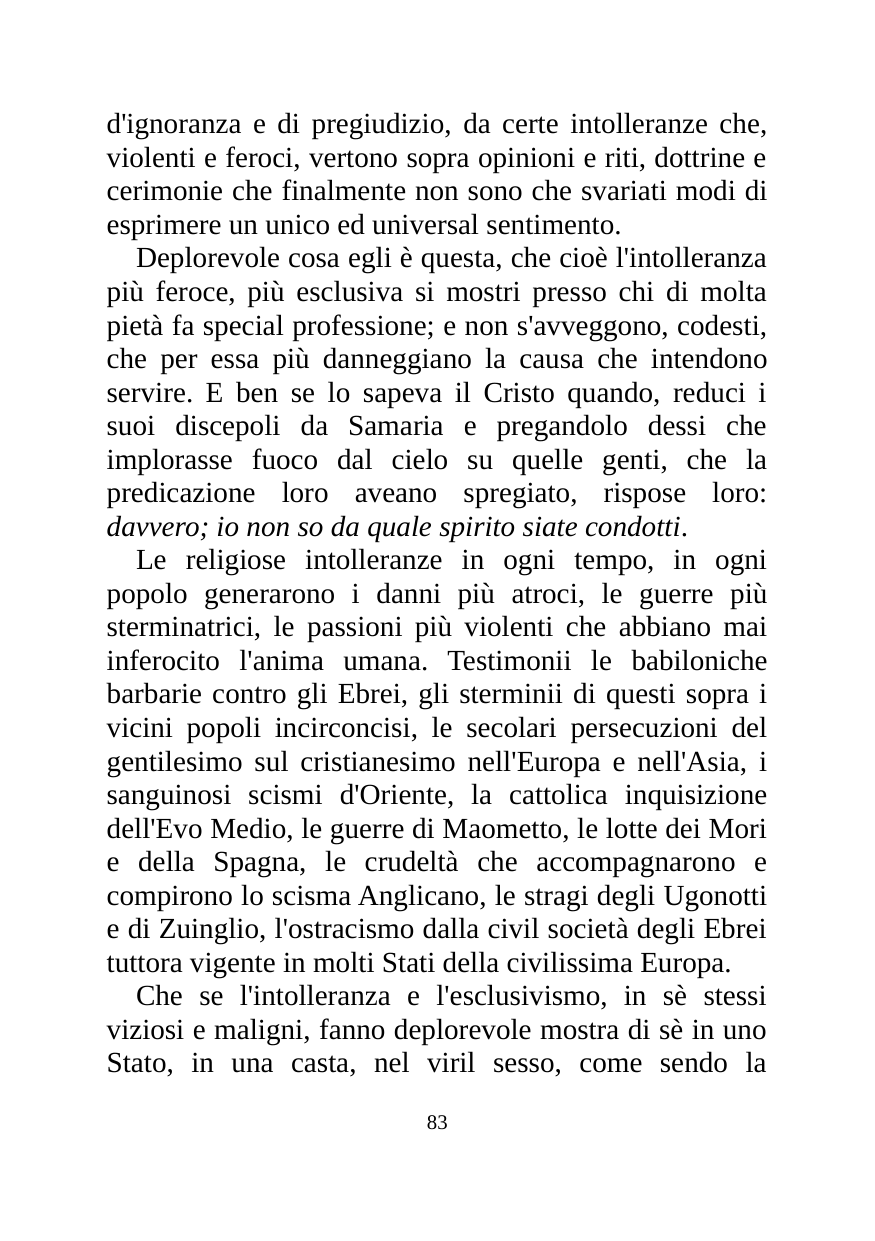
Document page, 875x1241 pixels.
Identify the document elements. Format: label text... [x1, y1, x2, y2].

text Deplorevole cosa egli è questa, che cioè l'intolleranza più feroce, più esclusiva si mostri presso chi di molta pietà fa special professione; e non s'avveggono, codesti, che per essa più danneggiano la causa che intendono servire. E ben se lo sapeva il Cristo quando, reduci i suoi discepoli da Samaria e pregandolo dessi che implorasse fuoco dal cielo su quelle genti, che la predicazione loro aveano spregiato, rispose loro: davvero; io non so da quale spirito siate condotti. [106, 241, 768, 542]
text Che se l'intolleranza e l'esclusivismo, in sè stessi viziosi e maligni, fanno deplorevole mostra di sè in uno Stato, in una casta, nel viril sesso, come sendo la [106, 978, 768, 1079]
text Le religiose intolleranze in ogni tempo, in ogni popolo generarono i danni più atroci, le guerre più sterminatrici, le passioni più violenti che abbiano mai inferocito l'anima umana. Testimonii le babiloniche barbarie contro gli Ebrei, gli sterminii di questi sopra i vicini popoli incirconcisi, le secolari persecuzioni del gentilesimo sul cristianesimo nell'Europa e nell'Asia, i sanguinosi scismi d'Oriente, la cattolica inquisizione dell'Evo Medio, le guerre di Maometto, le lotte dei Mori e della Spagna, le crudeltà che accompagnarono e compirono lo scisma Anglicano, le stragi degli Ugonotti e di Zuinglio, l'ostracismo dalla civil società degli Ebrei tuttora vigente in molti Stati della civilissima Europa. [106, 542, 768, 978]
text d'ignoranza e di pregiudizio, da certe intolleranze che, violenti e feroci, vertono sopra opinioni e riti, dottrine e cerimonie che finalmente non sono che svariati modi di esprimere un unico ed universal sentimento. [106, 106, 768, 241]
